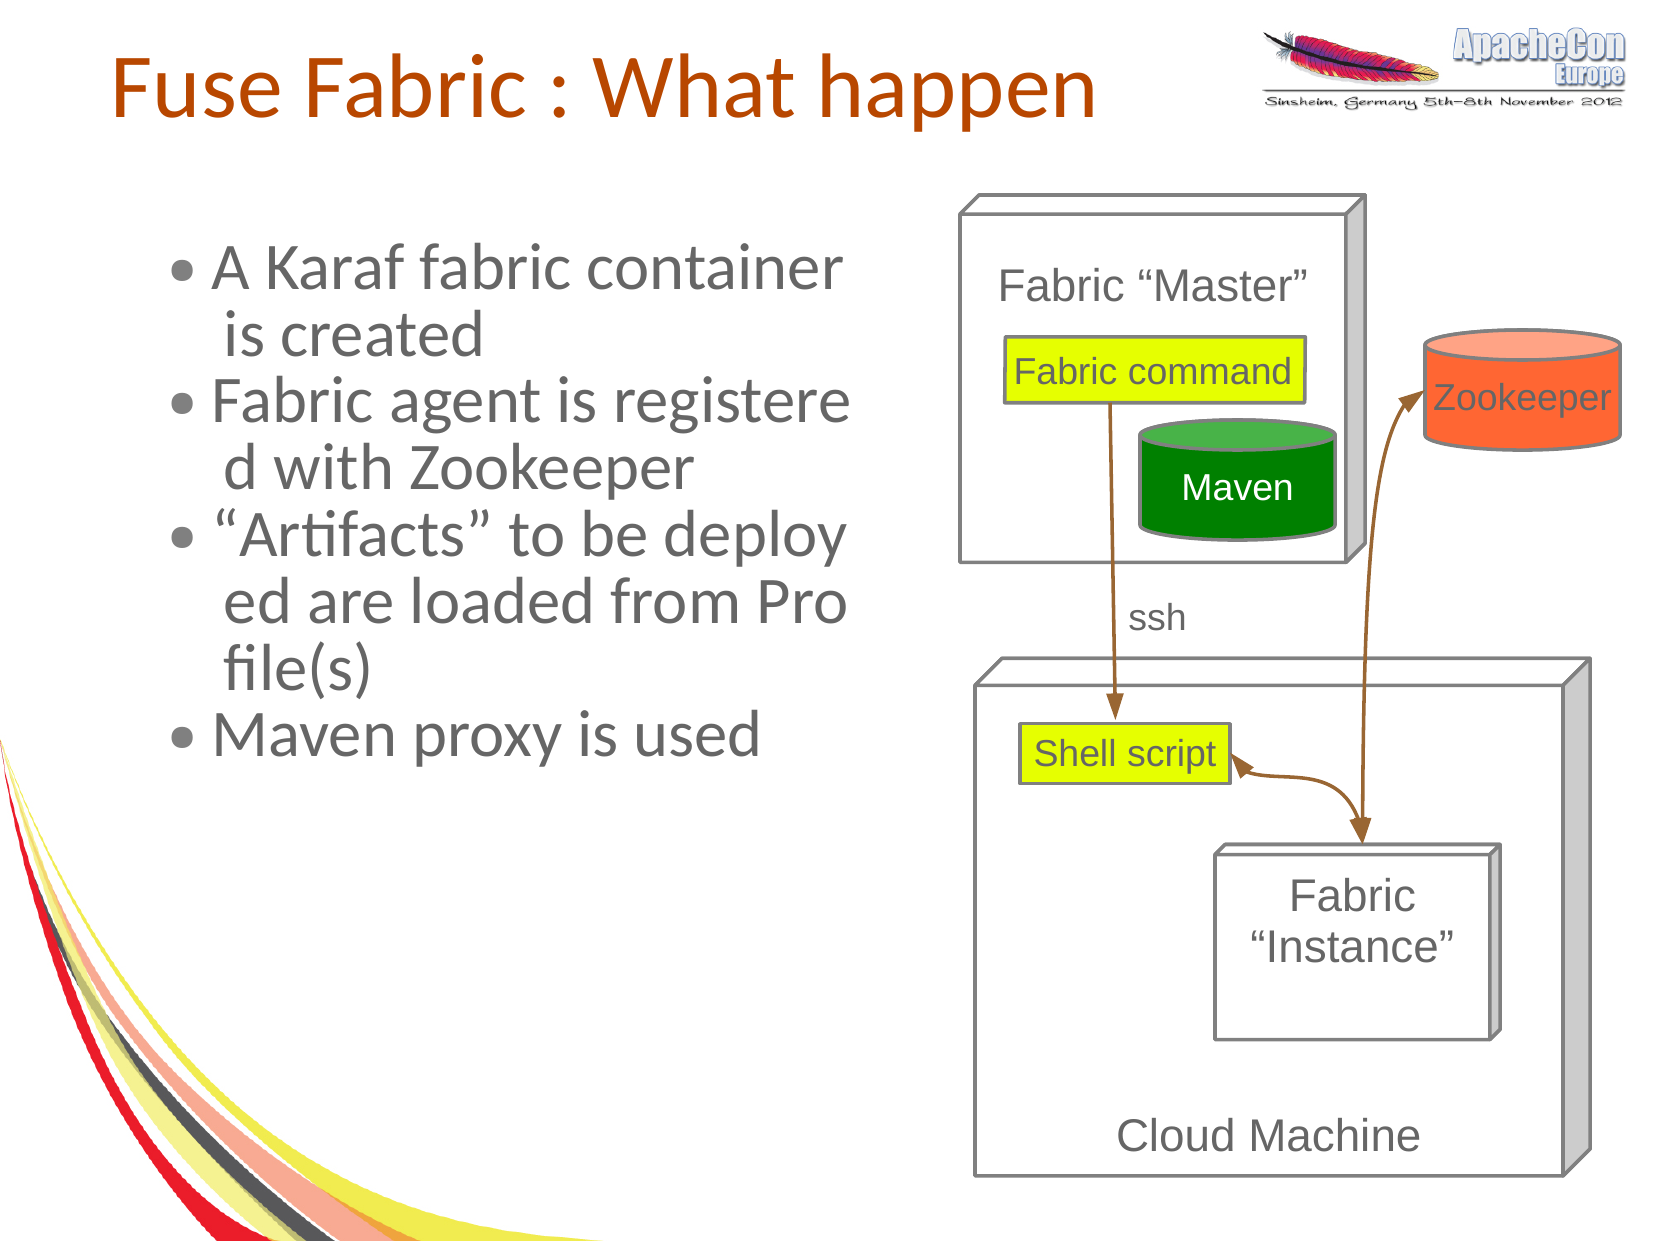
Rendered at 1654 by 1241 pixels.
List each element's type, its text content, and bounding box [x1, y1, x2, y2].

text_box Maven [1140, 436, 1336, 541]
text_box Shell script [1020, 723, 1231, 784]
title Fuse Fabric : What happen [51, 38, 1411, 151]
text_box Fabric “Master” [1112, 403, 1345, 563]
picture [0, 0, 1654, 1241]
text_box [1005, 336, 1306, 342]
text_box ssh [1113, 589, 1249, 650]
list A Karaf fabric container is created Fabric agent is registered with Zookeeper “Artifacts” to be deployed are loaded from Profile(s) Maven proxy is used [150, 239, 871, 1126]
text_box Fabric “Master” [960, 215, 1345, 563]
text_box Fabric “Instance” [1215, 855, 1489, 1040]
text_box Zookeeper [1425, 346, 1621, 451]
text_box Cloud Machine [975, 686, 1563, 1176]
text_box Fabric command [998, 342, 1357, 403]
